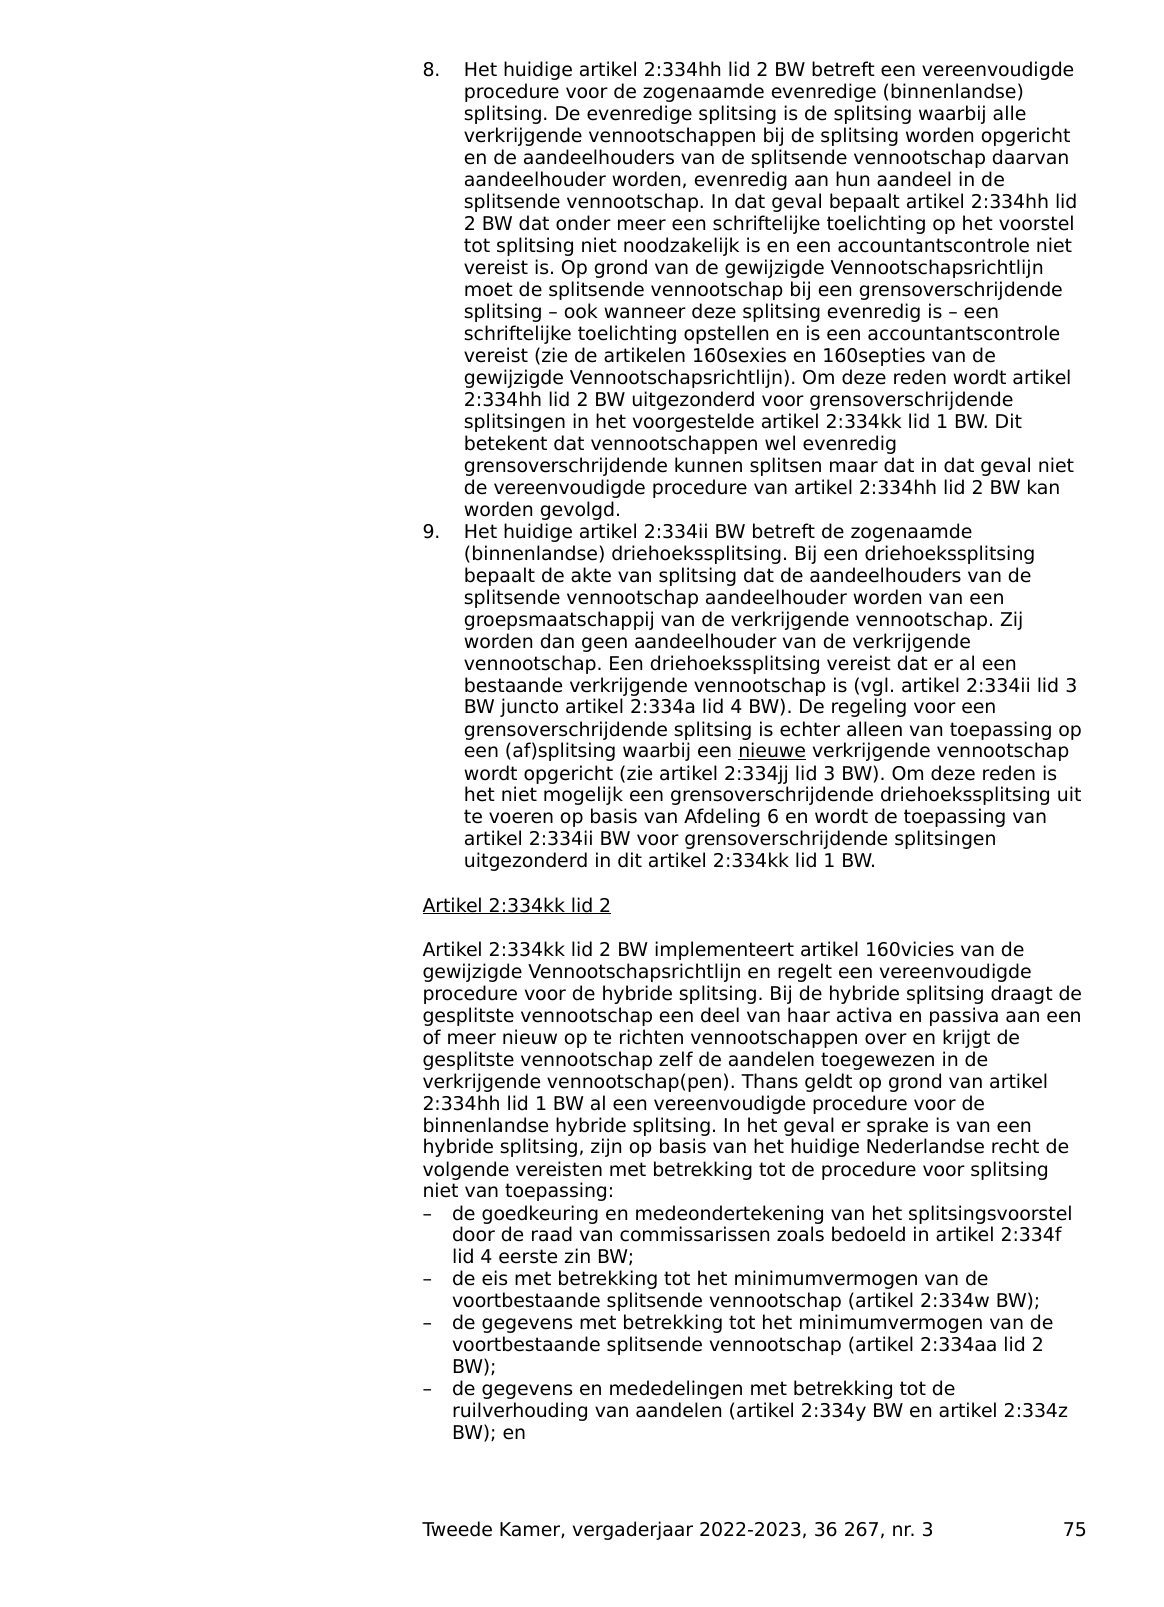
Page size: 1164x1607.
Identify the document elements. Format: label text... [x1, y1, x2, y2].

text – de goedkeuring en medeondertekening van het splitsingsvoorstel door de raad van commissarissen zoals bedoeld in artikel 2:334f lid 4 eerste zin BW; [422, 1202, 1087, 1268]
subtitle Artikel 2:334kk lid 2 [422, 894, 1087, 916]
text – de gegevens en mededelingen met betrekking tot de ruilverhouding van aandelen (artikel 2:334y BW en artikel 2:334z BW); en [422, 1378, 1087, 1444]
text Artikel 2:334kk lid 2 BW implementeert artikel 160vicies van de gewijzigde Vennootschapsrichtlijn en regelt een vereenvoudigde procedure voor de hybride splitsing. Bij de hybride splitsing draagt de gesplitste vennootschap een deel van haar activa en passiva aan een of meer nieuw op te richten vennootschappen over en krijgt de gesplitste vennootschap zelf de aandelen toegewezen in de verkrijgende vennootschap(pen). Thans geldt op grond van artikel 2:334hh lid 1 BW al een vereenvoudigde procedure voor de binnenlandse hybride splitsing. In het geval er sprake is van een hybride splitsing, zijn op basis van het huidige Nederlandse recht de volgende vereisten met betrekking tot de procedure voor splitsing niet van toepassing: [422, 939, 1087, 1202]
text – de gegevens met betrekking tot het minimumvermogen van de voortbestaande splitsende vennootschap (artikel 2:334aa lid 2 BW); [422, 1312, 1087, 1378]
text 9. Het huidige artikel 2:334ii BW betreft de zogenaamde (binnenlandse) driehoekssplitsing. Bij een driehoekssplitsing bepaalt de akte van splitsing dat de aandeelhouders van de splitsende vennootschap aandeelhouder worden van een groepsmaatschappij van de verkrijgende vennootschap. Zij worden dan geen aandeelhouder van de verkrijgende vennootschap. Een driehoekssplitsing vereist dat er al een bestaande verkrijgende vennootschap is (vgl. artikel 2:334ii lid 3 BW juncto artikel 2:334a lid 4 BW). De regeling voor een grensoverschrijdende splitsing is echter alleen van toepassing op een (af)splitsing waarbij een nieuwe verkrijgende vennootschap wordt opgericht (zie artikel 2:334jj lid 3 BW). Om deze reden is het niet mogelijk een grensoverschrijdende driehoekssplitsing uit te voeren op basis van Afdeling 6 en wordt de toepassing van artikel 2:334ii BW voor grensoverschrijdende splitsingen uitgezonderd in dit artikel 2:334kk lid 1 BW. [422, 521, 1087, 872]
text 8. Het huidige artikel 2:334hh lid 2 BW betreft een vereenvoudigde procedure voor de zogenaamde evenredige (binnenlandse) splitsing. De evenredige splitsing is de splitsing waarbij alle verkrijgende vennootschappen bij de splitsing worden opgericht en de aandeelhouders van de splitsende vennootschap daarvan aandeelhouder worden, evenredig aan hun aandeel in de splitsende vennootschap. In dat geval bepaalt artikel 2:334hh lid 2 BW dat onder meer een schriftelijke toelichting op het voorstel tot splitsing niet noodzakelijk is en een accountantscontrole niet vereist is. Op grond van de gewijzigde Vennootschapsrichtlijn moet de splitsende vennootschap bij een grensoverschrijdende splitsing – ook wanneer deze splitsing evenredig is – een schriftelijke toelichting opstellen en is een accountantscontrole vereist (zie de artikelen 160sexies en 160septies van de gewijzigde Vennootschapsrichtlijn). Om deze reden wordt artikel 2:334hh lid 2 BW uitgezonderd voor grensoverschrijdende splitsingen in het voorgestelde artikel 2:334kk lid 1 BW. Dit betekent dat vennootschappen wel evenredig grensoverschrijdende kunnen splitsen maar dat in dat geval niet de vereenvoudigde procedure van artikel 2:334hh lid 2 BW kan worden gevolgd. [422, 59, 1087, 521]
text – de eis met betrekking tot het minimumvermogen van de voortbestaande splitsende vennootschap (artikel 2:334w BW); [422, 1268, 1087, 1312]
